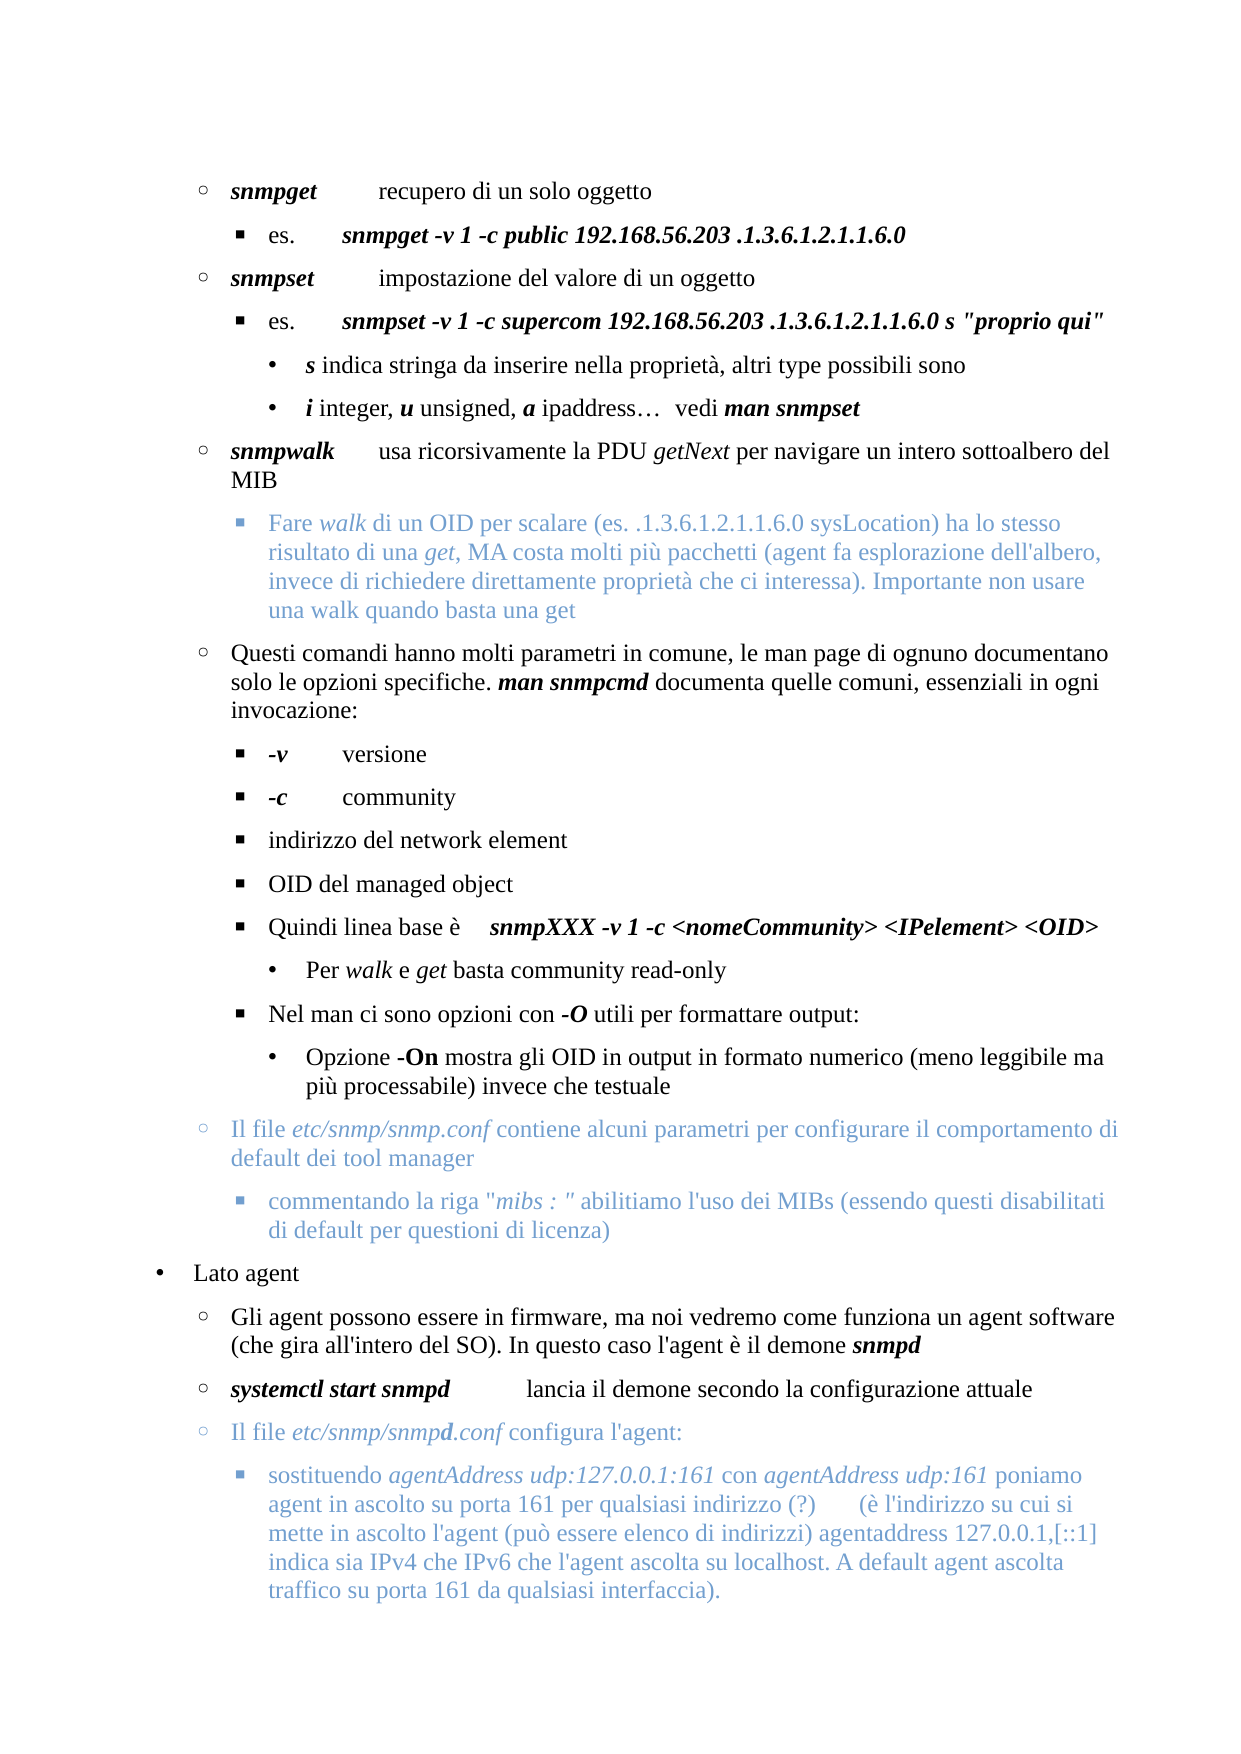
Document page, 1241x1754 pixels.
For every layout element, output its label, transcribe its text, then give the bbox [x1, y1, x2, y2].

list es. snmpget -v 1 -c public 192.168.56.203 .1.3.6.1.2.1.1.6.0 [231, 220, 1122, 248]
list systemctl start snmpd lancia il demone secondo la configurazione attuale [193, 1374, 1122, 1403]
list Fare walk di un OID per scalare (es. .1.3.6.1.2.1.1.6.0 sysLocation) ha lo stesso risultato di una get, MA costa molti più pacchetti (agent fa esplorazione dell'albero, invece di richiedere direttamente proprietà che ci interessa). Importante non usare una walk quando basta una get [231, 508, 1122, 623]
list s indica stringa da inserire nella proprietà, altri type possibili sono [268, 350, 1122, 378]
list Nel man ci sono opzioni con -O utili per formattare output: [231, 999, 1122, 1028]
list indirizzo del network element [231, 826, 1122, 854]
list Lato agent [156, 1258, 1122, 1287]
list Quindi linea base è snmpXXX -v 1 -c <nomeCommunity> <IPelement> <OID> [231, 912, 1122, 941]
list Gli agent possono essere in firmware, ma noi vedremo come funziona un agent software (che gira all'intero del SO). In questo caso l'agent è il demone snmpd [193, 1302, 1122, 1359]
list snmpget recupero di un solo oggetto [193, 176, 1122, 205]
list sostituendo agentAddress udp:127.0.0.1:161 con agentAddress udp:161 poniamo agent in ascolto su porta 161 per qualsiasi indirizzo (?) (è l'indirizzo su cui si mette in ascolto l'agent (può essere elenco di indirizzi) agentaddress 127.0.0.1,[::1] indica sia IPv4 che IPv6 che l'agent ascolta su localhost. A default agent ascolta traffico su porta 161 da qualsiasi interfaccia). [231, 1461, 1122, 1604]
list i integer, u unsigned, a ipaddress… vedi man snmpset [268, 393, 1122, 422]
list es. snmpset -v 1 -c supercom 192.168.56.203 .1.3.6.1.2.1.1.6.0 s "proprio qui" [231, 306, 1122, 335]
list Questi comandi hanno molti parametri in comune, le man page di ognuno documentano solo le opzioni specifiche. man snmpcmd documenta quelle comuni, essenziali in ogni invocazione: [193, 638, 1122, 724]
list Opzione -On mostra gli OID in output in formato numerico (meno leggibile ma più processabile) invece che testuale [268, 1042, 1122, 1100]
list Per walk e get basta community read-only [268, 956, 1122, 984]
list -v versione [231, 739, 1122, 768]
list snmpset impostazione del valore di un oggetto [193, 263, 1122, 292]
list -c community [231, 782, 1122, 811]
list snmpwalk usa ricorsivamente la PDU getNext per navigare un intero sottoalbero del MIB [193, 436, 1122, 494]
list OID del managed object [231, 869, 1122, 898]
list commentando la riga "mibs : " abilitiamo l'uso dei MIBs (essendo questi disabilitati di default per questioni di licenza) [231, 1186, 1122, 1244]
list Il file etc/snmp/snmp.conf contiene alcuni parametri per configurare il comportamento di default dei tool manager [193, 1114, 1122, 1172]
list Il file etc/snmp/snmpd.conf configura l'agent: [193, 1417, 1122, 1446]
